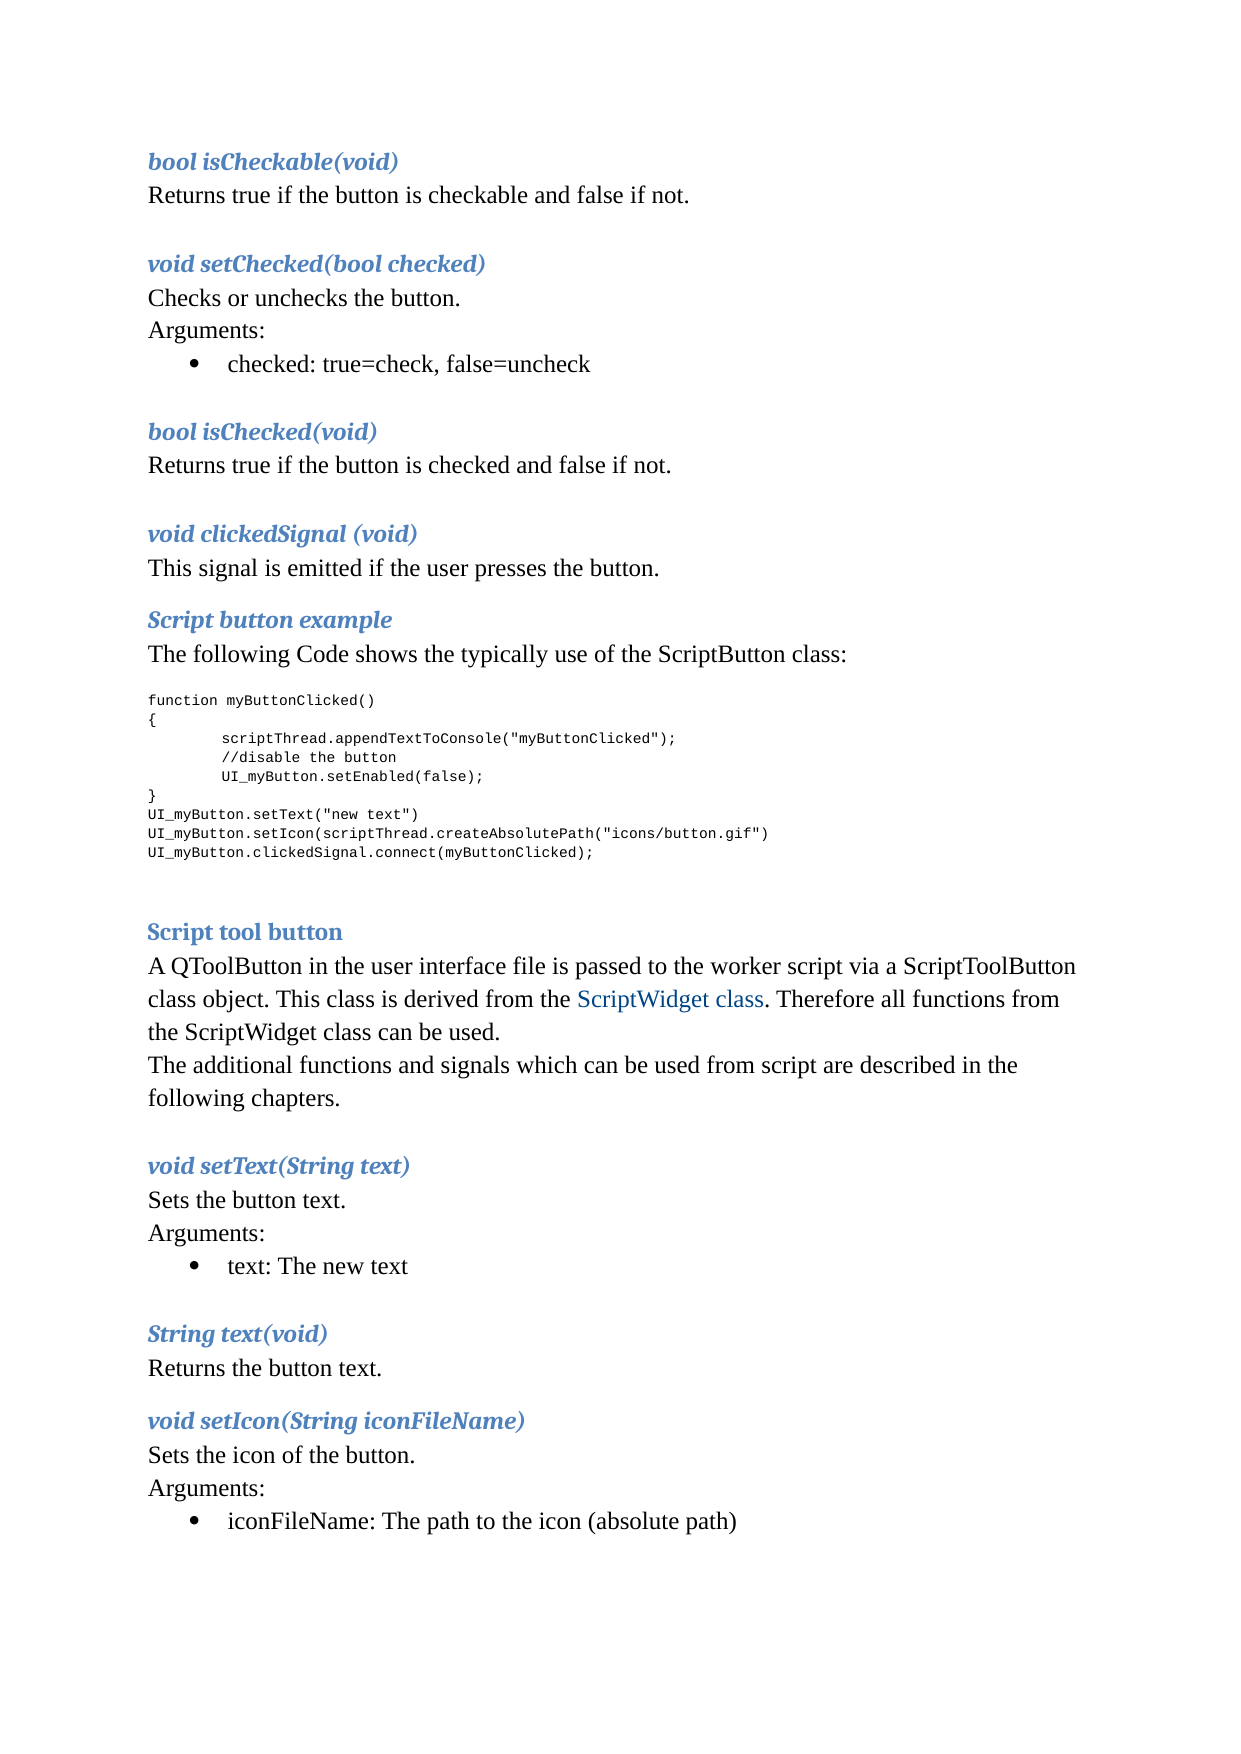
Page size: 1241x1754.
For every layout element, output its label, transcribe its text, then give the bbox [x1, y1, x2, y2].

text Returns true if the button is checked and false if not. [148, 451, 1093, 479]
text UI_myButton.setIcon(scriptThread.createAbsolutePath("icons/button.gif") [148, 826, 1093, 843]
text UI_myButton.setEnabled(false); [148, 769, 1093, 786]
list text: The new text [190, 1251, 1093, 1280]
text Returns the button text. [148, 1353, 1093, 1382]
subtitle void setIcon(String iconFileName) [148, 1407, 1093, 1436]
subtitle Script button example [148, 606, 1093, 635]
text UI_myButton.setText("new text") [148, 807, 1093, 824]
text The additional functions and signals which can be used from script are described in the following chapters. [148, 1050, 1093, 1112]
subtitle Script tool button [148, 918, 1093, 947]
text { [148, 712, 1093, 729]
text scriptThread.appendTextToConsole("myButtonClicked"); [148, 731, 1093, 748]
subtitle String text(void) [148, 1320, 1093, 1349]
text //disable the button [148, 750, 1093, 767]
subtitle void clickedSignal (void) [148, 519, 1093, 548]
text Checks or unchecks the button. [148, 283, 1093, 311]
text Arguments: [148, 1473, 1093, 1502]
text UI_myButton.clickedSignal.connect(myButtonClicked); [148, 845, 1093, 862]
subtitle void setChecked(bool checked) [148, 249, 1093, 278]
list iconFileName: The path to the icon (absolute path) [190, 1506, 1093, 1534]
subtitle void setText(String text) [148, 1152, 1093, 1181]
list checked: true=check, false=uncheck [190, 349, 1093, 377]
text A QToolButton in the user interface file is passed to the worker script via a ScriptToolButton class object. This class is derived from the ScriptWidget class. Therefore all functions from the ScriptWidget class can be used. [148, 951, 1093, 1046]
text The following Code shows the typically use of the ScriptButton class: [148, 639, 1093, 668]
text Sets the button text. [148, 1185, 1093, 1214]
text Arguments: [148, 316, 1093, 344]
text Sets the icon of the button. [148, 1440, 1093, 1468]
text function myButtonClicked() [148, 693, 1093, 710]
text This signal is emitted if the user presses the button. [148, 553, 1093, 581]
text Returns true if the button is checkable and false if not. [148, 181, 1093, 209]
subtitle bool isCheckable(void) [148, 148, 1093, 176]
text } [148, 788, 1093, 805]
subtitle bool isChecked(void) [148, 418, 1093, 446]
text Arguments: [148, 1218, 1093, 1247]
